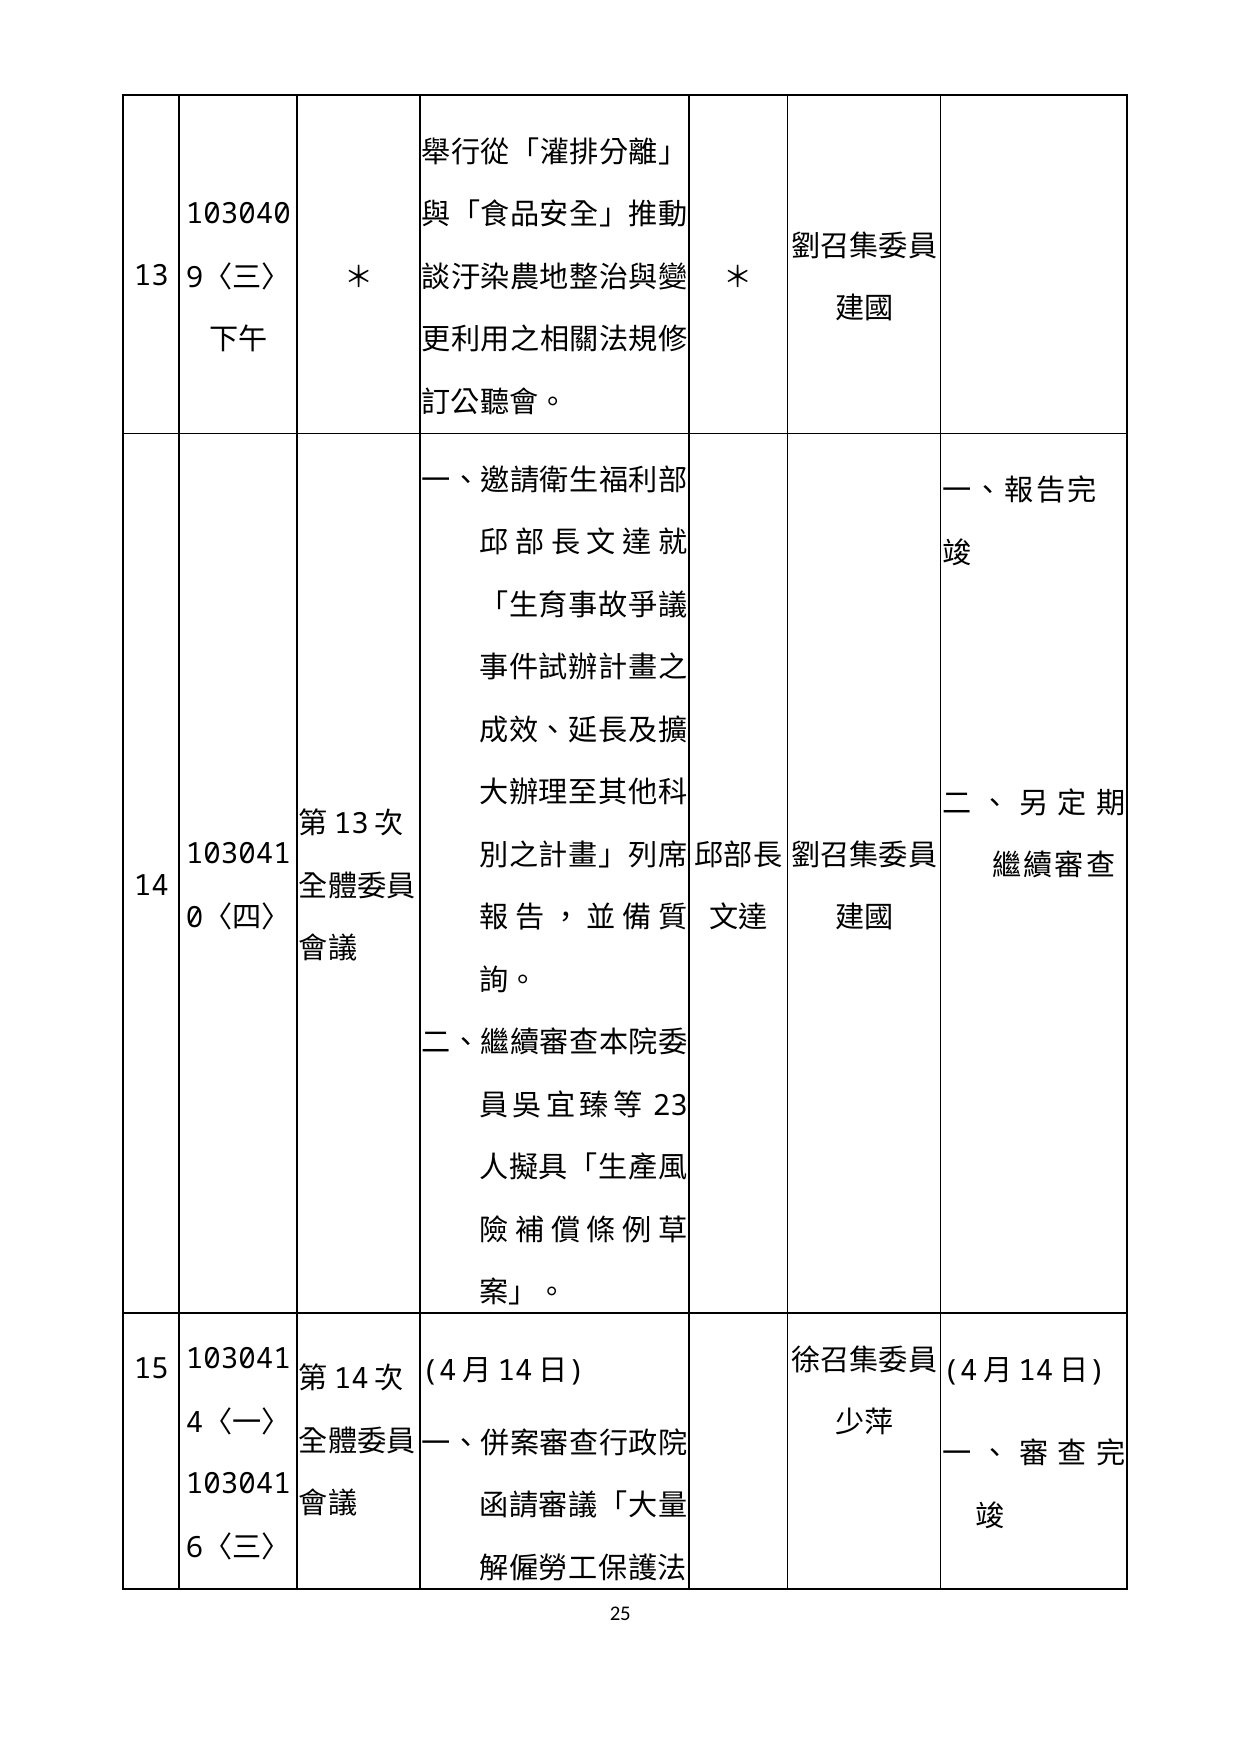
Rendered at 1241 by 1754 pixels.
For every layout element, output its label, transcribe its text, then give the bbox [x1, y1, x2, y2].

table_cell ＊ [690, 96, 787, 432]
table_cell 劉召集委員建國 [788, 96, 940, 432]
table_cell (4月14日) 一、審查完竣 [941, 1314, 1126, 1588]
table_cell 一、邀請衛生福利部邱部長文達就「生育事故爭議事件試辦計畫之成效、延長及擴大辦理至其他科別之計畫」列席報告，並備質詢。 二、繼續審查本院委員吳宜臻等23人擬具「生產風險補償條例草案」。 [421, 434, 688, 1312]
table_cell [941, 96, 1126, 432]
table_cell (4月14日) 一、併案審查行政院函請審議「大量解僱勞工保護法 [421, 1314, 688, 1588]
table_cell ＊ [298, 96, 419, 432]
table_cell 第13次全體委員會議 [298, 434, 419, 1312]
table_cell [690, 1314, 787, 1588]
table_cell 13 [124, 96, 178, 432]
table_cell 舉行從「灌排分離」與「食品安全」推動談汙染農地整治與變更利用之相關法規修訂公聽會。 [421, 96, 688, 432]
table_cell 第14次全體委員會議 [298, 1314, 419, 1588]
table_cell 一、報告完竣 二、另定期繼續審查 [941, 434, 1126, 1312]
table_cell 14 [124, 434, 178, 1312]
table_cell 劉召集委員建國 [788, 434, 940, 1312]
table_cell 徐召集委員少萍 [788, 1314, 940, 1588]
table_cell 1030409〈三〉 下午 [180, 96, 296, 432]
table_cell 1030410〈四〉 [180, 434, 296, 1312]
table_cell 15 [124, 1314, 178, 1588]
table_cell 1030414〈一〉 1030416〈三〉 [180, 1314, 296, 1588]
table_cell 邱部長文達 [690, 434, 787, 1312]
